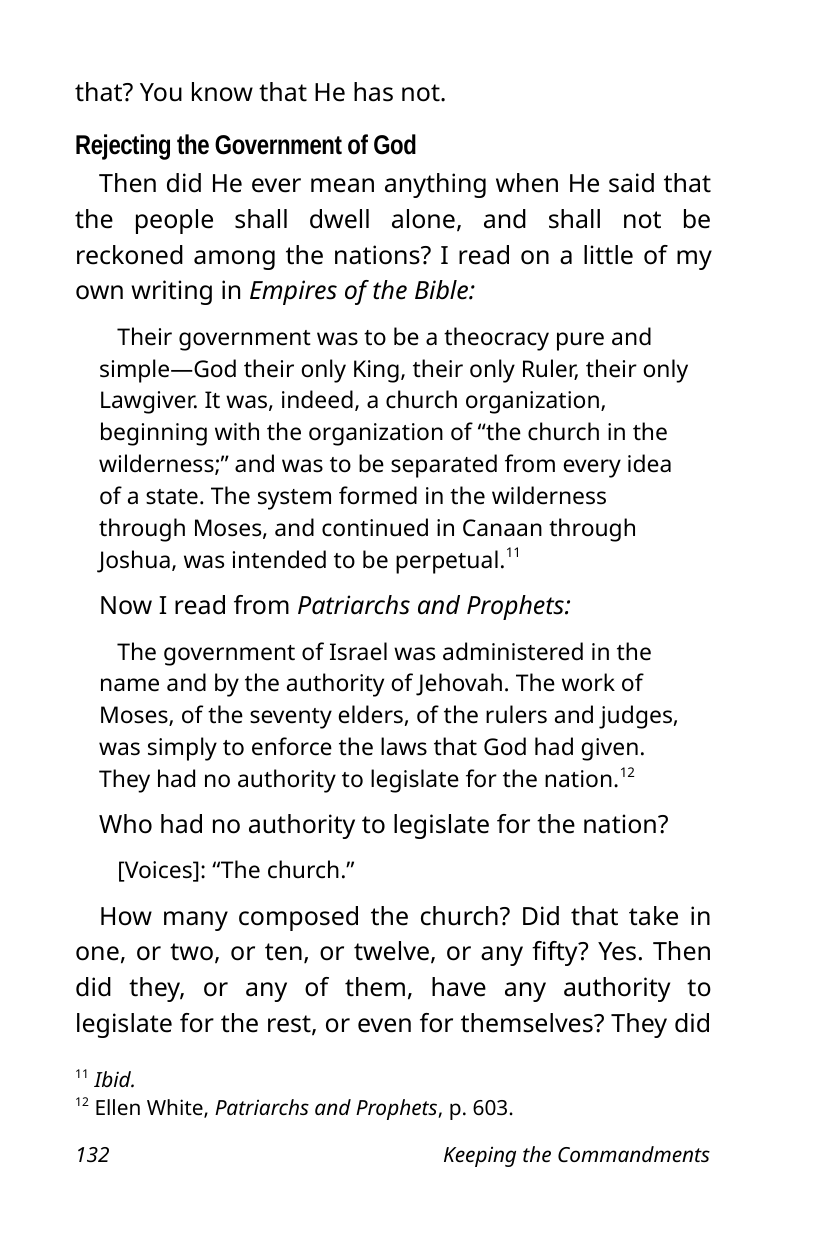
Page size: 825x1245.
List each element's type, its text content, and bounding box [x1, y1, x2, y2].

text Then did He ever mean anything when He said that the people shall dwell alone, and shall not be reckoned among the nations? I read on a little of my own writing in Empires of the Bible: [75, 166, 712, 307]
text Ellen White, Patriarchs and Prophets, p. 603. [75, 1093, 712, 1122]
text Now I read from Patriarchs and Prophets: [75, 588, 712, 622]
text Ibid. [75, 1065, 712, 1093]
subtitle Rejecting the Government of God [75, 129, 712, 160]
text Their government was to be a theocracy pure and simple—God their only King, their only Ruler, their only Lawgiver. It was, indeed, a church organization, beginning with the organization of “the church in the wilderness;” and was to be separated from every idea of a state. The system formed in the wilderness through Moses, and continued in Canaan through Joshua, was intended to be perpetual. [99, 321, 688, 575]
text [Voices]: “The church.” [99, 854, 688, 886]
text How many composed the church? Did that take in one, or two, or ten, or twelve, or any fifty? Yes. Then did they, or any of them, have any authority to legislate for the rest, or even for themselves? They did [75, 898, 712, 1039]
text Who had no authority to legislate for the nation? [75, 807, 712, 841]
text that? You know that He has not. [75, 75, 712, 109]
text The government of Israel was administered in the name and by the authority of Jehovah. The work of Moses, of the seventy elders, of the rulers and judges, was simply to enforce the laws that God had given. They had no authority to legislate for the nation. [99, 635, 688, 794]
